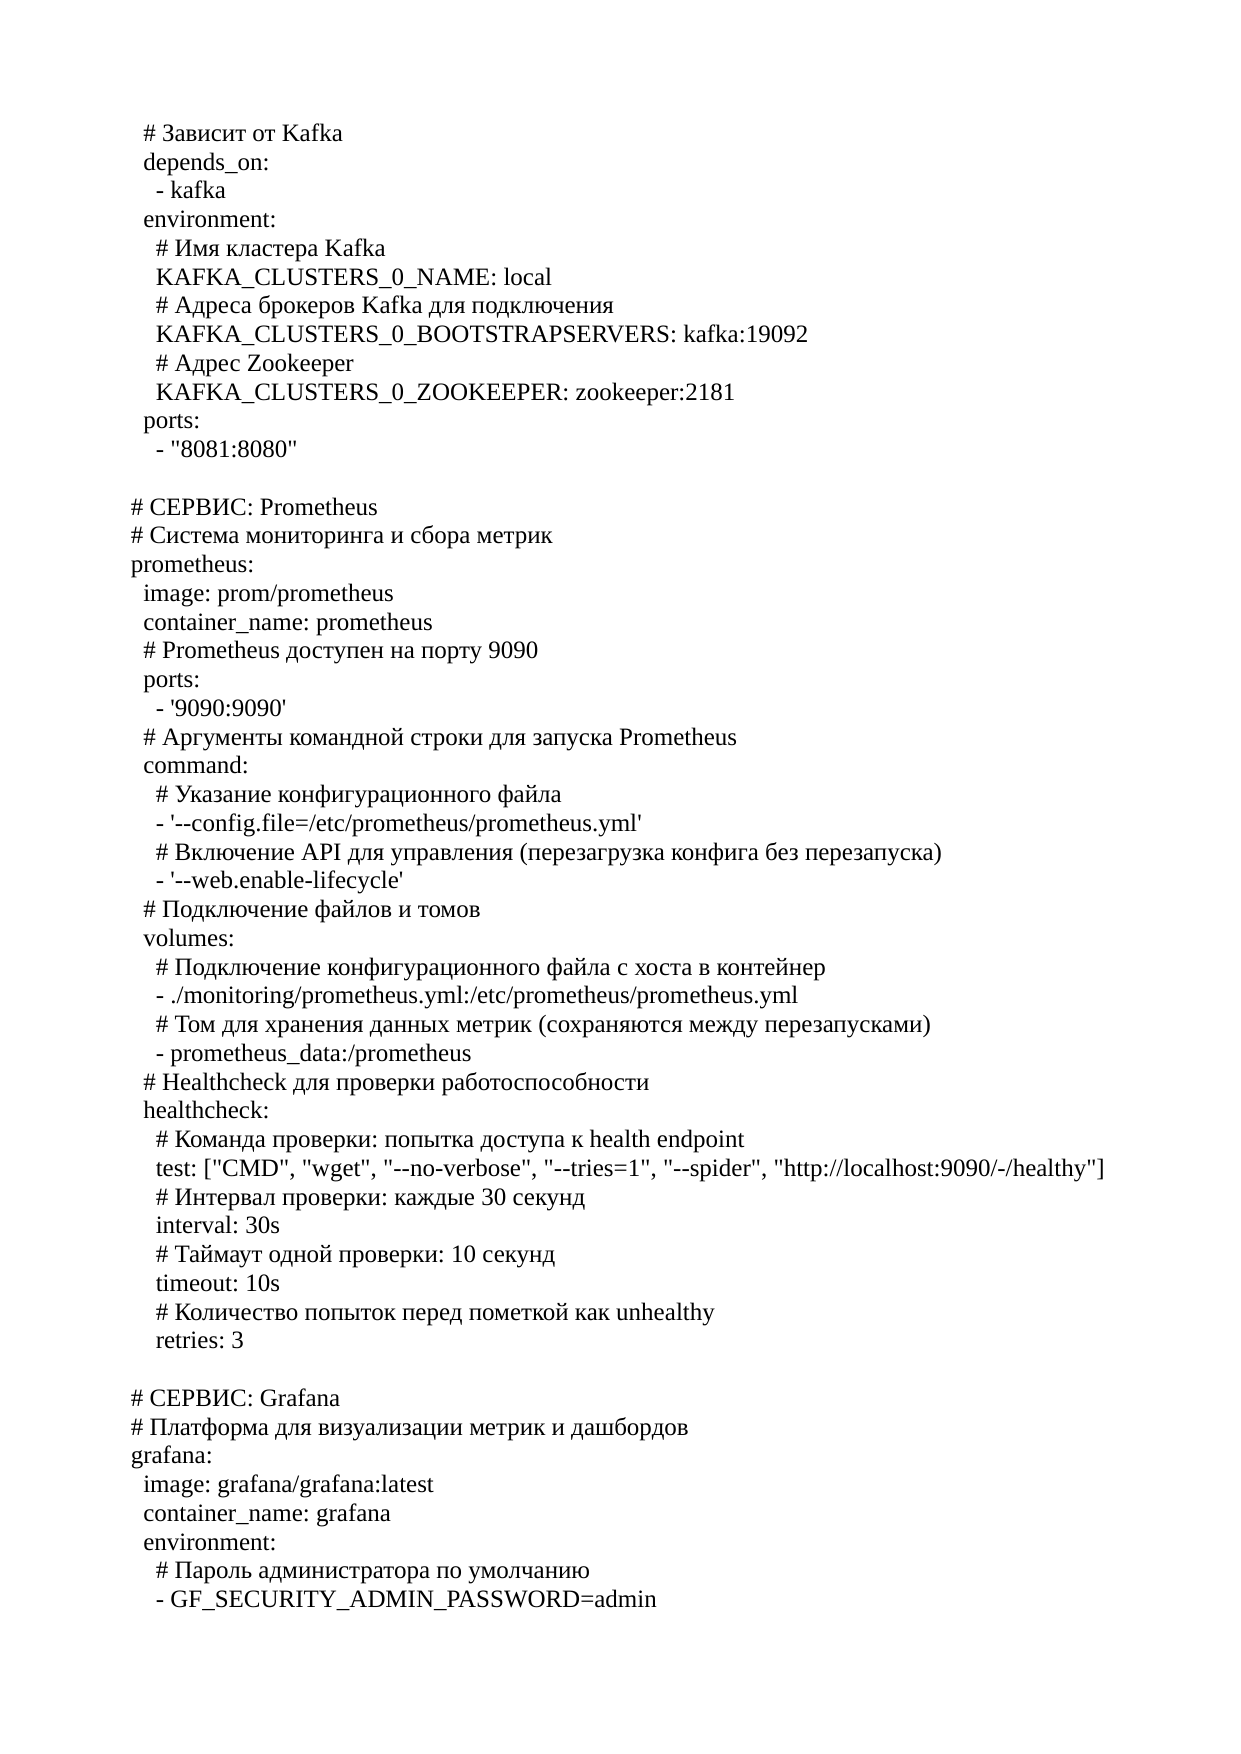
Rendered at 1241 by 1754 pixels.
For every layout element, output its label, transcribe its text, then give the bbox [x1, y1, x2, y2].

text - "8081:8080" [118, 434, 1122, 463]
text ports: [118, 406, 1122, 434]
text - prometheus_data:/prometheus [118, 1038, 1122, 1067]
text test: ["CMD", "wget", "--no-verbose", "--tries=1", "--spider", "http://localhost:9090/-/healthy"] [118, 1153, 1122, 1182]
text environment: [118, 204, 1122, 233]
text healthcheck: [118, 1096, 1122, 1124]
text # СЕРВИС: Prometheus [118, 492, 1122, 521]
text - kafka [118, 176, 1122, 204]
text # Система мониторинга и сбора метрик [118, 521, 1122, 549]
text # Подключение конфигурационного файла с хоста в контейнер [118, 952, 1122, 981]
text - ./monitoring/prometheus.yml:/etc/prometheus/prometheus.yml [118, 981, 1122, 1009]
text ports: [118, 664, 1122, 693]
text container_name: grafana [118, 1498, 1122, 1527]
text # Имя кластера Kafka [118, 233, 1122, 262]
text KAFKA_CLUSTERS_0_ZOOKEEPER: zookeeper:2181 [118, 377, 1122, 406]
text - '--web.enable-lifecycle' [118, 866, 1122, 894]
text interval: 30s [118, 1211, 1122, 1239]
text # Включение API для управления (перезагрузка конфига без перезапуска) [118, 837, 1122, 866]
text depends_on: [118, 147, 1122, 176]
text - GF_SECURITY_ADMIN_PASSWORD=admin [118, 1584, 1122, 1613]
text # Адрес Zookeeper [118, 348, 1122, 377]
text image: grafana/grafana:latest [118, 1469, 1122, 1498]
text prometheus: [118, 549, 1122, 578]
text # Том для хранения данных метрик (сохраняются между перезапусками) [118, 1009, 1122, 1038]
text # Указание конфигурационного файла [118, 779, 1122, 808]
text # Зависит от Kafka [118, 118, 1122, 147]
text command: [118, 751, 1122, 779]
text # Количество попыток перед пометкой как unhealthy [118, 1297, 1122, 1326]
text grafana: [118, 1441, 1122, 1469]
text # Healthcheck для проверки работоспособности [118, 1067, 1122, 1096]
text # СЕРВИС: Grafana [118, 1383, 1122, 1412]
text # Аргументы командной строки для запуска Prometheus [118, 722, 1122, 751]
text # Адреса брокеров Kafka для подключения [118, 291, 1122, 319]
text image: prom/prometheus [118, 578, 1122, 607]
text KAFKA_CLUSTERS_0_BOOTSTRAPSERVERS: kafka:19092 [118, 319, 1122, 348]
text # Таймаут одной проверки: 10 секунд [118, 1239, 1122, 1268]
text retries: 3 [118, 1326, 1122, 1354]
text container_name: prometheus [118, 607, 1122, 636]
text # Команда проверки: попытка доступа к health endpoint [118, 1124, 1122, 1153]
text timeout: 10s [118, 1268, 1122, 1297]
text # Подключение файлов и томов [118, 894, 1122, 923]
text environment: [118, 1527, 1122, 1556]
text - '9090:9090' [118, 693, 1122, 722]
text # Интервал проверки: каждые 30 секунд [118, 1182, 1122, 1211]
text # Платформа для визуализации метрик и дашбордов [118, 1412, 1122, 1441]
text - '--config.file=/etc/prometheus/prometheus.yml' [118, 808, 1122, 837]
text volumes: [118, 923, 1122, 952]
text # Prometheus доступен на порту 9090 [118, 636, 1122, 664]
text KAFKA_CLUSTERS_0_NAME: local [118, 262, 1122, 291]
text # Пароль администратора по умолчанию [118, 1556, 1122, 1584]
